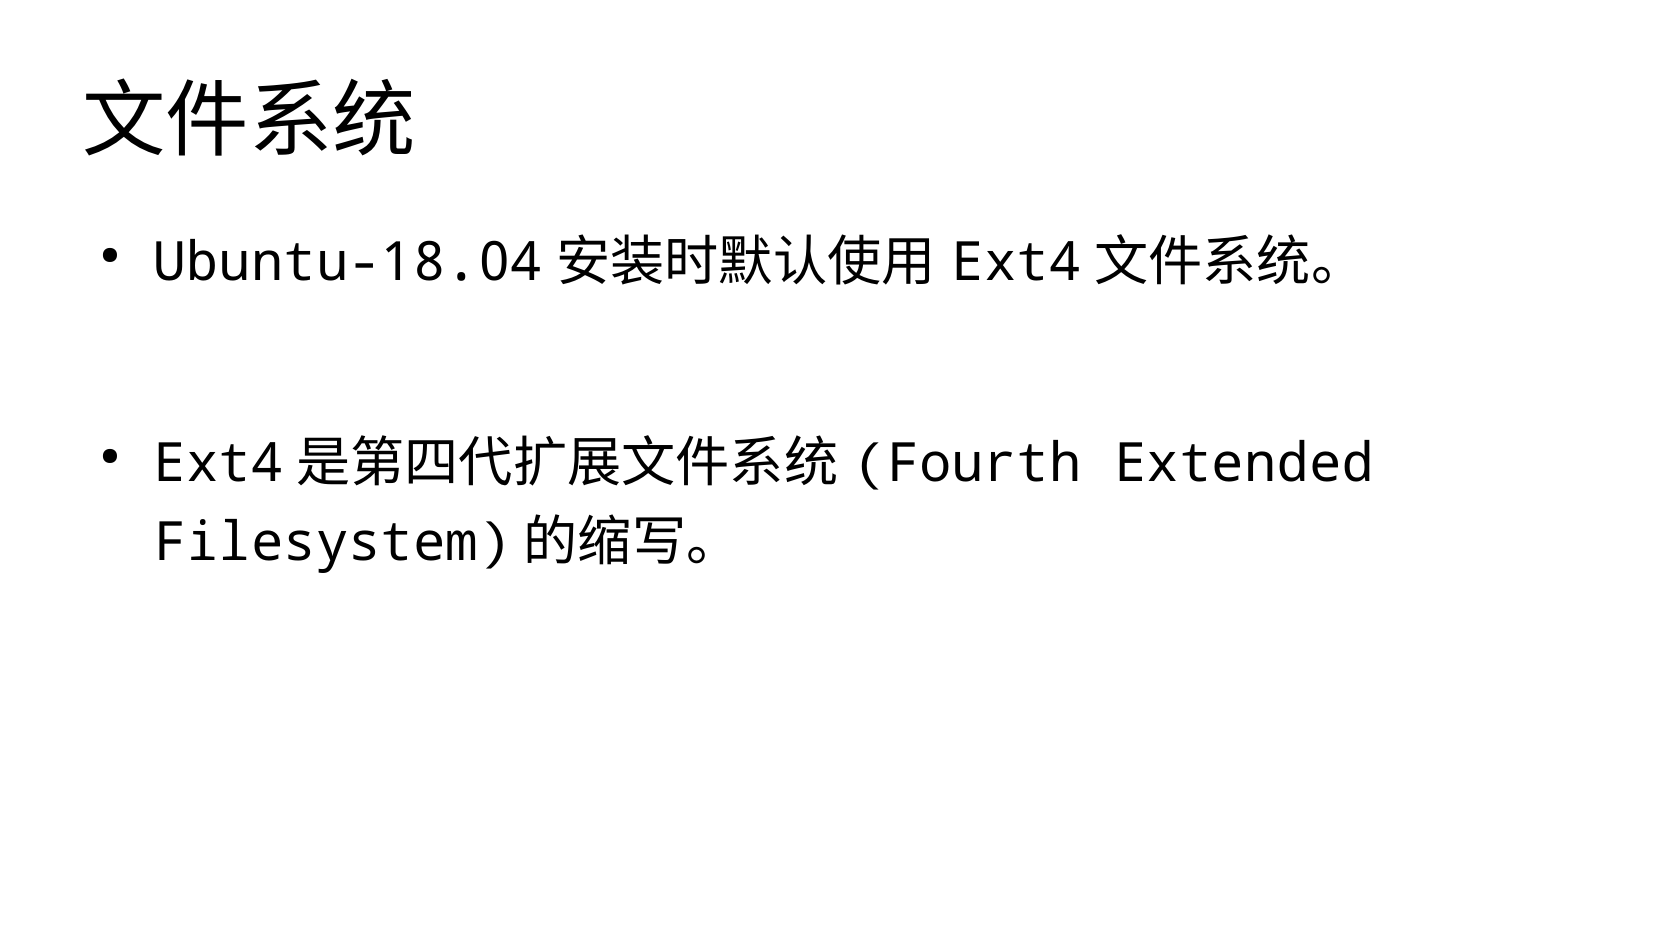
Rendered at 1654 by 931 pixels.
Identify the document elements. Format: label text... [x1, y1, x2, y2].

title 文件系统 [82, 37, 1571, 189]
list Ubuntu-18.04安装时默认使用Ext4文件系统。 Ext4是第四代扩展文件系统(Fourth Extended Filesystem)的缩写。 [82, 217, 1571, 851]
